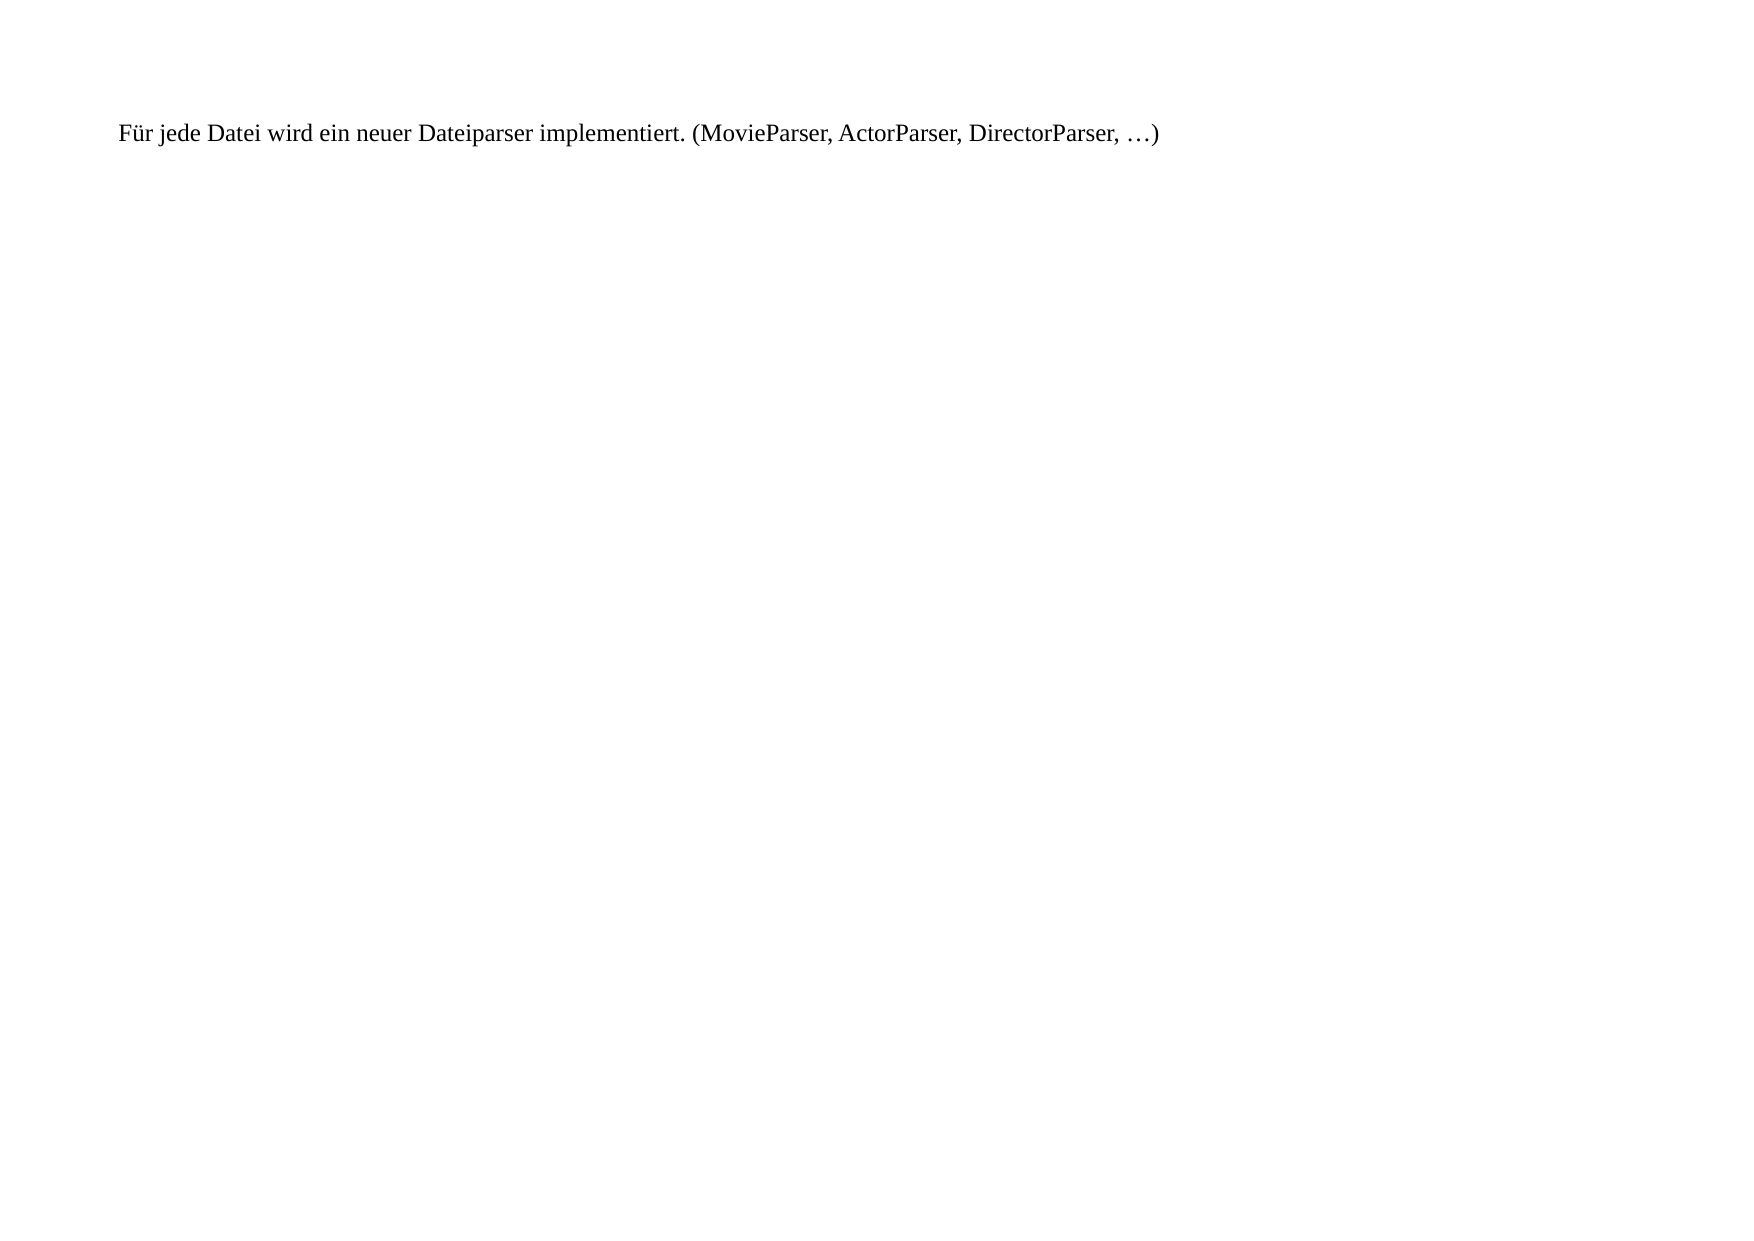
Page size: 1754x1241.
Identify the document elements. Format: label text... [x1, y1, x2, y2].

text Für jede Datei wird ein neuer Dateiparser implementiert. (MovieParser, ActorParser, DirectorParser, …) [118, 118, 1636, 147]
